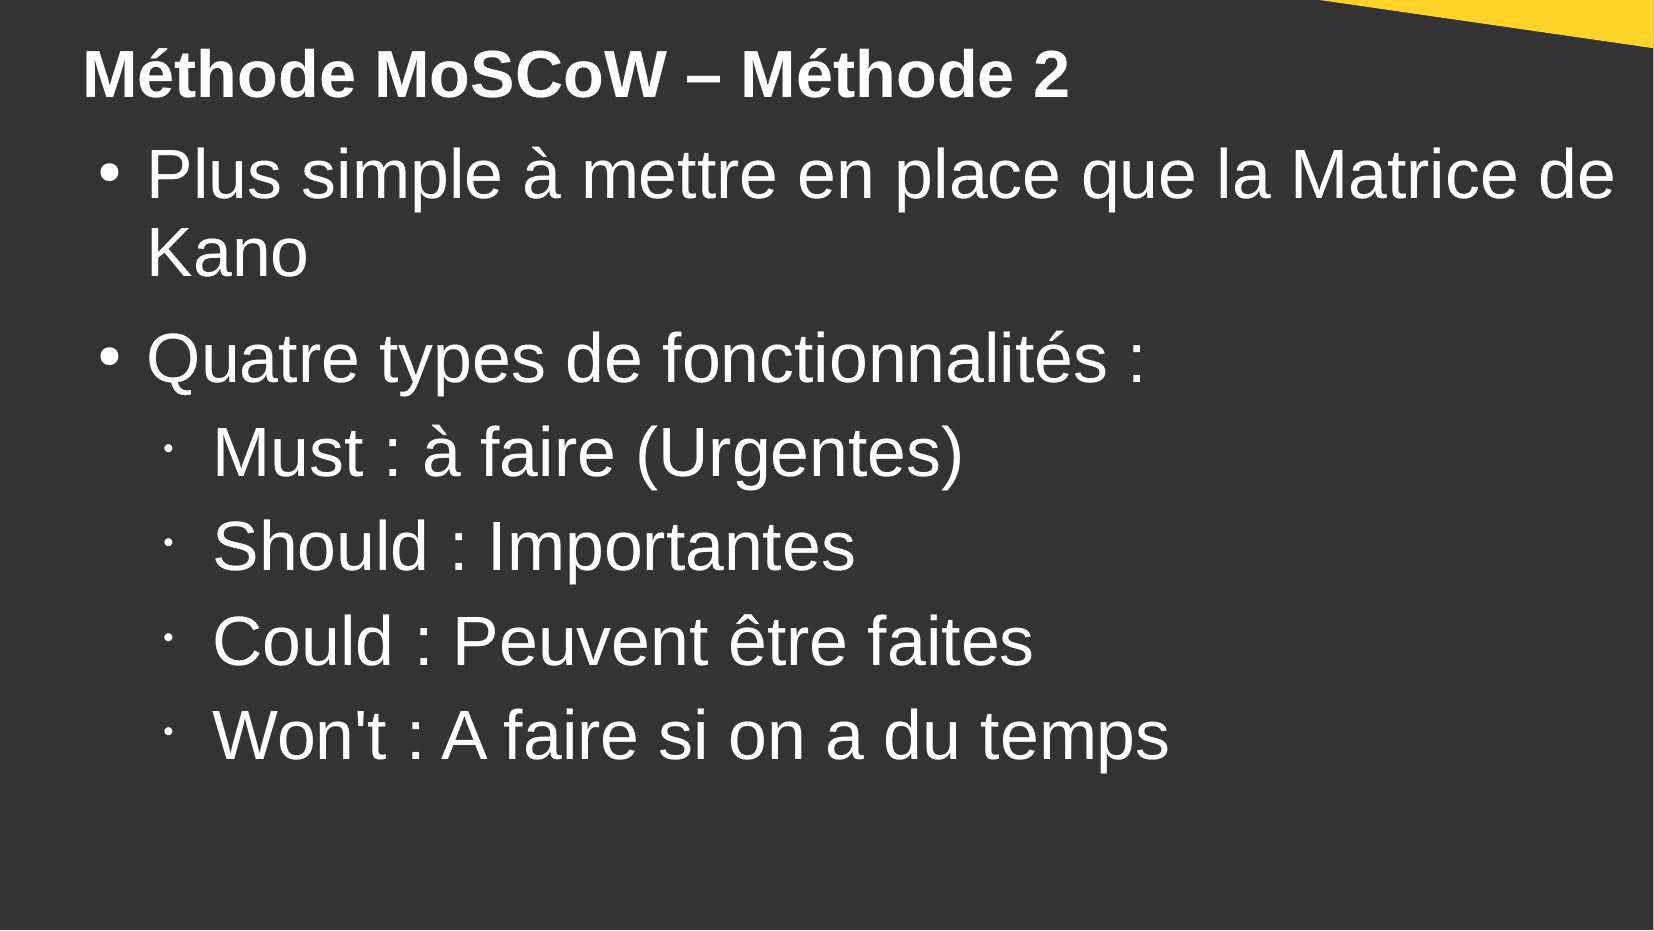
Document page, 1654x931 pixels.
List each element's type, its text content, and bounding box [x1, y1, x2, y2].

text_box [1319, 0, 1654, 49]
list Plus simple à mettre en place que la Matrice de Kano Quatre types de fonctionnalités : Must : à faire (Urgentes) Should : Importantes Could : Peuvent être faites Won't : A faire si on a du temps [80, 135, 1620, 777]
title Méthode MoSCoW – Méthode 2 [82, 37, 1571, 122]
